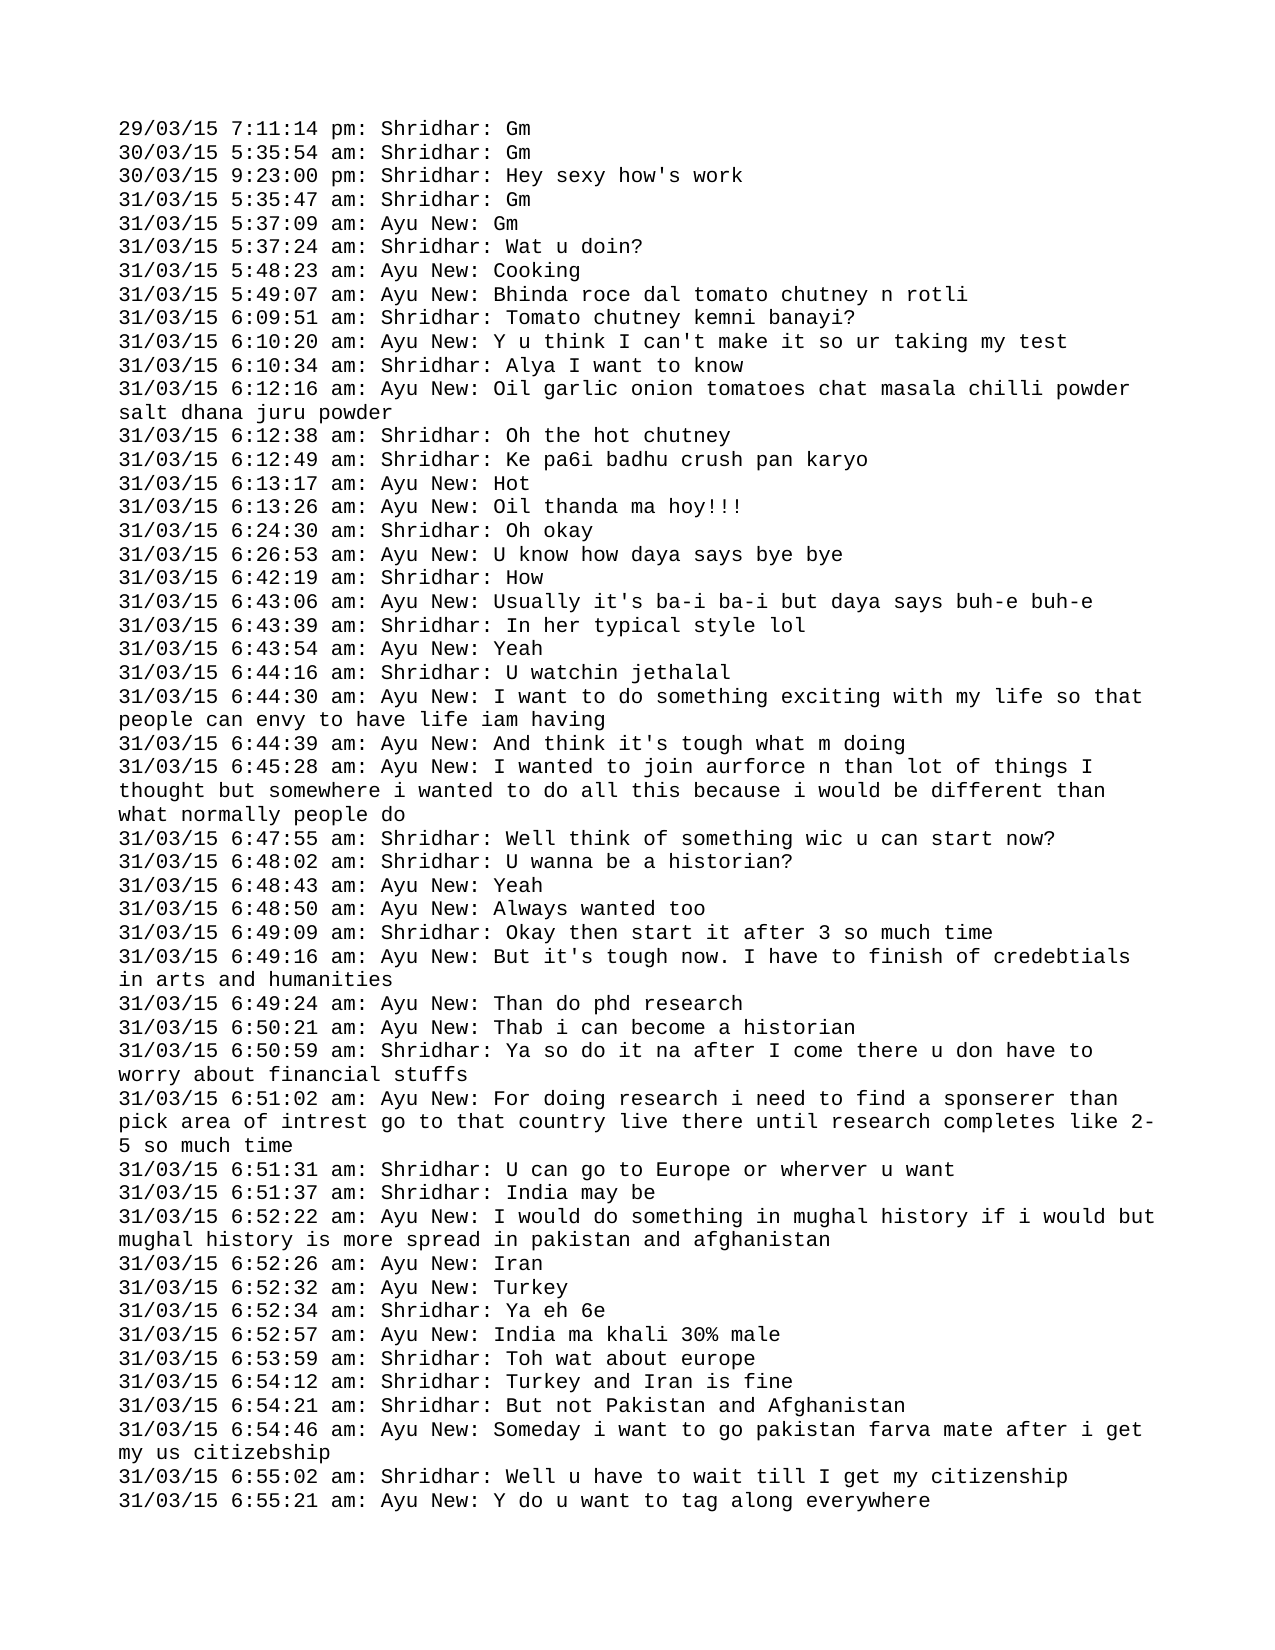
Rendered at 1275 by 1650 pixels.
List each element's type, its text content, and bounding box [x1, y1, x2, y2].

text 31/03/15 6:49:16 am: Ayu New: But it's tough now. I have to finish of credebtials in arts and humanities [118, 946, 1157, 993]
text 31/03/15 6:12:16 am: Ayu New: Oil garlic onion tomatoes chat masala chilli powder salt dhana juru powder [118, 378, 1157, 426]
text 31/03/15 5:48:23 am: Ayu New: Cooking [118, 260, 1157, 284]
text 31/03/15 6:47:55 am: Shridhar: Well think of something wic u can start now? [118, 827, 1157, 851]
text 31/03/15 6:54:21 am: Shridhar: But not Pakistan and Afghanistan [118, 1395, 1157, 1419]
text 31/03/15 6:52:26 am: Ayu New: Iran [118, 1253, 1157, 1277]
text 31/03/15 5:49:07 am: Ayu New: Bhinda roce dal tomato chutney n rotli [118, 284, 1157, 307]
text 31/03/15 6:51:31 am: Shridhar: U can go to Europe or wherver u want [118, 1158, 1157, 1182]
text 31/03/15 6:50:21 am: Ayu New: Thab i can become a historian [118, 1017, 1157, 1040]
text 31/03/15 6:13:17 am: Ayu New: Hot [118, 473, 1157, 496]
text 31/03/15 6:48:43 am: Ayu New: Yeah [118, 875, 1157, 898]
text 31/03/15 6:51:37 am: Shridhar: India may be [118, 1182, 1157, 1206]
text 31/03/15 6:51:02 am: Ayu New: For doing research i need to find a sponserer than pick area of intrest go to that country live there until research completes like 2-5 so much time [118, 1088, 1157, 1158]
text 31/03/15 6:43:54 am: Ayu New: Yeah [118, 638, 1157, 662]
text 31/03/15 6:55:02 am: Shridhar: Well u have to wait till I get my citizenship [118, 1466, 1157, 1489]
text 31/03/15 6:42:19 am: Shridhar: How [118, 567, 1157, 591]
text 31/03/15 6:44:16 am: Shridhar: U watchin jethalal [118, 662, 1157, 686]
text 31/03/15 6:50:59 am: Shridhar: Ya so do it na after I come there u don have to worry about financial stuffs [118, 1040, 1157, 1088]
text 31/03/15 6:12:38 am: Shridhar: Oh the hot chutney [118, 426, 1157, 449]
text 31/03/15 6:12:49 am: Shridhar: Ke pa6i badhu crush pan karyo [118, 449, 1157, 473]
text 31/03/15 6:49:09 am: Shridhar: Okay then start it after 3 so much time [118, 922, 1157, 946]
text 31/03/15 6:13:26 am: Ayu New: Oil thanda ma hoy!!! [118, 496, 1157, 520]
text 31/03/15 6:43:39 am: Shridhar: In her typical style lol [118, 615, 1157, 638]
text 31/03/15 6:53:59 am: Shridhar: Toh wat about europe [118, 1348, 1157, 1371]
text 31/03/15 6:26:53 am: Ayu New: U know how daya says bye bye [118, 544, 1157, 567]
text 31/03/15 6:54:12 am: Shridhar: Turkey and Iran is fine [118, 1371, 1157, 1395]
text 31/03/15 5:35:47 am: Shridhar: Gm [118, 189, 1157, 213]
text 31/03/15 6:52:22 am: Ayu New: I would do something in mughal history if i would but mughal history is more spread in pakistan and afghanistan [118, 1206, 1157, 1253]
text 31/03/15 6:52:34 am: Shridhar: Ya eh 6e [118, 1300, 1157, 1324]
text 31/03/15 6:49:24 am: Ayu New: Than do phd research [118, 993, 1157, 1017]
text 31/03/15 6:48:02 am: Shridhar: U wanna be a historian? [118, 851, 1157, 875]
text 31/03/15 6:44:39 am: Ayu New: And think it's tough what m doing [118, 733, 1157, 757]
text 31/03/15 6:10:20 am: Ayu New: Y u think I can't make it so ur taking my test [118, 331, 1157, 354]
text 31/03/15 5:37:24 am: Shridhar: Wat u doin? [118, 236, 1157, 260]
text 29/03/15 7:11:14 pm: Shridhar: Gm [118, 118, 1157, 142]
text 31/03/15 6:55:21 am: Ayu New: Y do u want to tag along everywhere [118, 1489, 1157, 1513]
text 31/03/15 6:43:06 am: Ayu New: Usually it's ba-i ba-i but daya says buh-e buh-e [118, 591, 1157, 615]
text 31/03/15 6:48:50 am: Ayu New: Always wanted too [118, 898, 1157, 922]
text 31/03/15 5:37:09 am: Ayu New: Gm [118, 213, 1157, 236]
text 30/03/15 5:35:54 am: Shridhar: Gm [118, 142, 1157, 165]
text 31/03/15 6:52:57 am: Ayu New: India ma khali 30% male [118, 1324, 1157, 1348]
text 31/03/15 6:45:28 am: Ayu New: I wanted to join aurforce n than lot of things I thought but somewhere i wanted to do all this because i would be different than what normally people do [118, 757, 1157, 827]
text 31/03/15 6:10:34 am: Shridhar: Alya I want to know [118, 354, 1157, 378]
text 31/03/15 6:54:46 am: Ayu New: Someday i want to go pakistan farva mate after i get my us citizebship [118, 1419, 1157, 1466]
text 31/03/15 6:09:51 am: Shridhar: Tomato chutney kemni banayi? [118, 307, 1157, 331]
text 31/03/15 6:24:30 am: Shridhar: Oh okay [118, 520, 1157, 544]
text 31/03/15 6:44:30 am: Ayu New: I want to do something exciting with my life so that people can envy to have life iam having [118, 686, 1157, 733]
text 31/03/15 6:52:32 am: Ayu New: Turkey [118, 1277, 1157, 1300]
text 30/03/15 9:23:00 pm: Shridhar: Hey sexy how's work [118, 165, 1157, 189]
